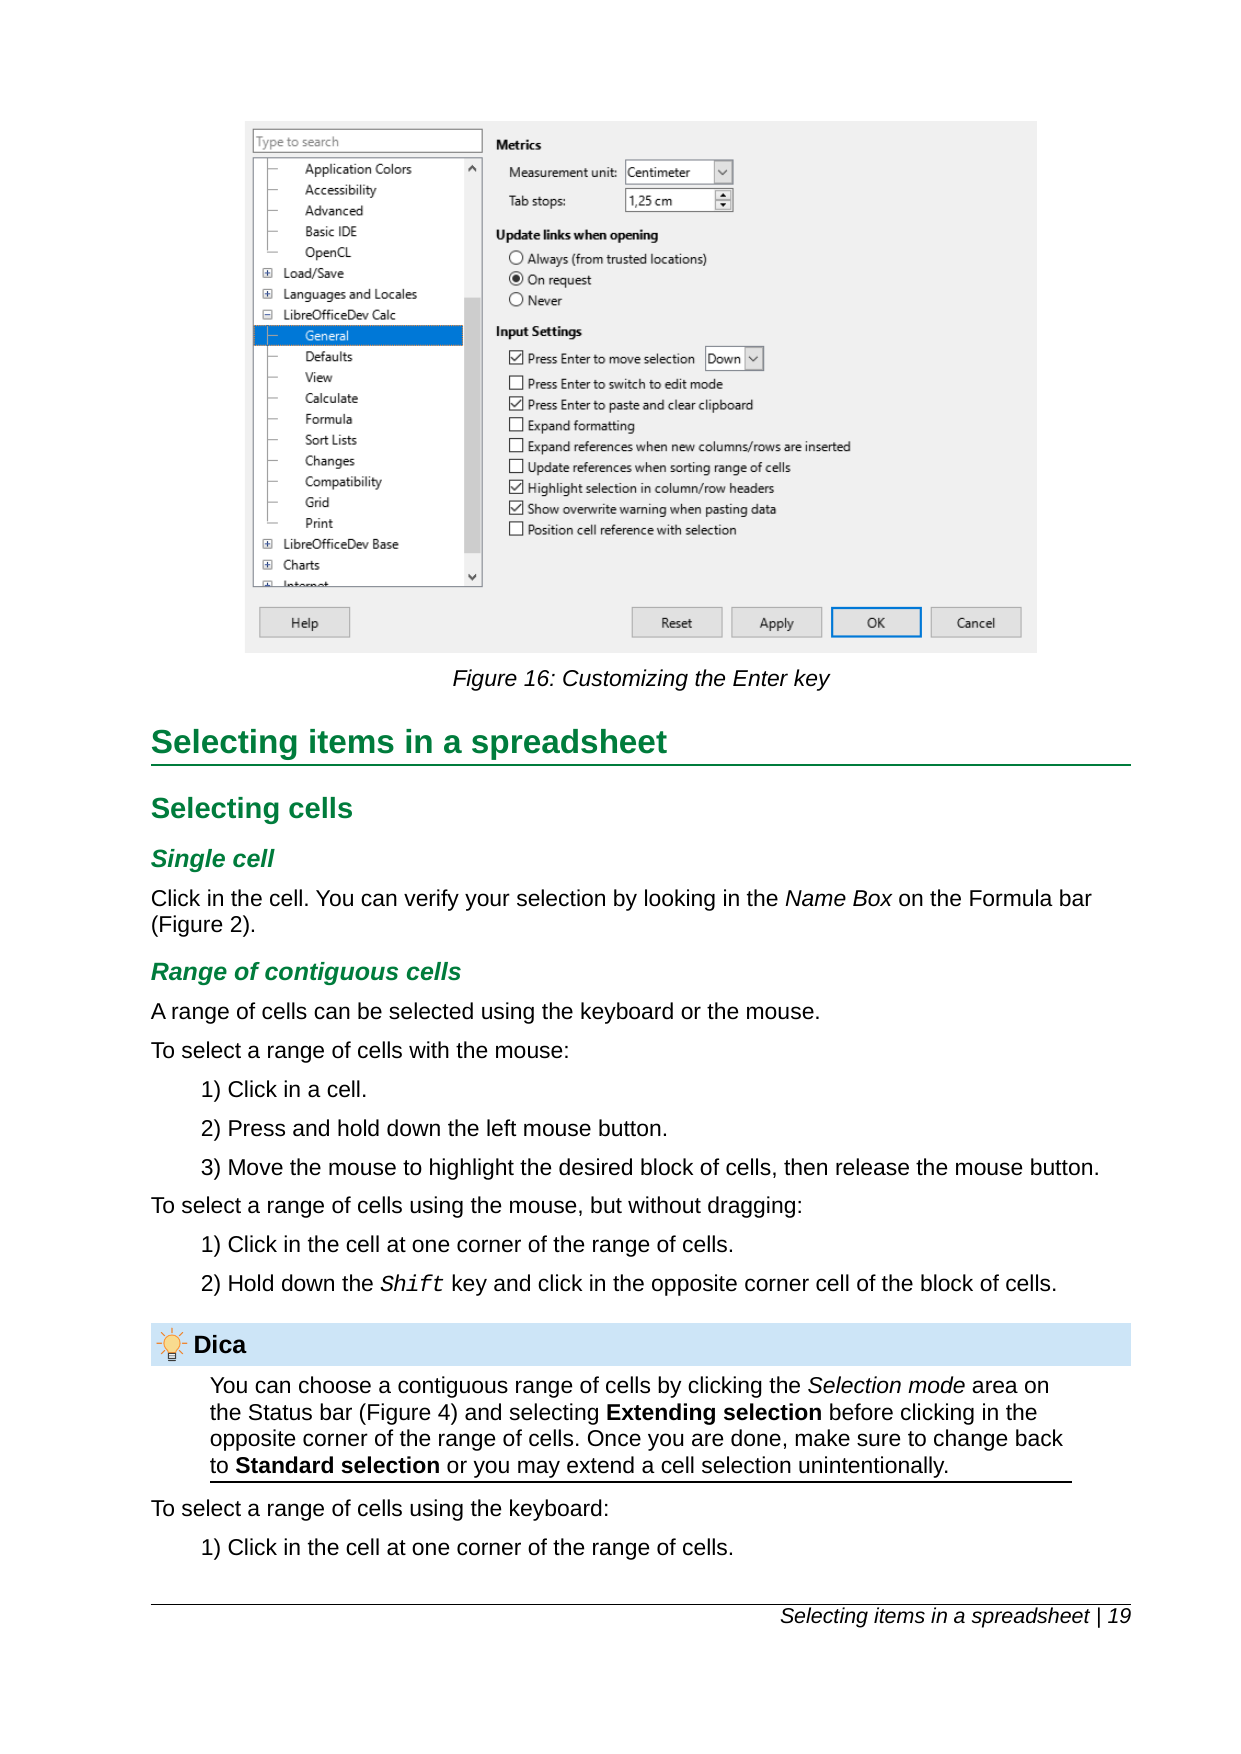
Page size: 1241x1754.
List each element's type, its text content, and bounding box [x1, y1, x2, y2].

subtitle Range of contiguous cells [151, 957, 1131, 986]
list To select a range of cells using the mouse, but without dragging: [151, 1192, 1131, 1219]
list To select a range of cells using the keyboard: [151, 1495, 1131, 1522]
list Hold down the Shift key and click in the opposite corner cell of the block of cells. [227, 1270, 1131, 1298]
text Click in the cell. You can verify your selection by looking in the Name Box on the Formula bar (Figure 2). [151, 885, 1131, 938]
list To select a range of cells with the mouse: [151, 1037, 1131, 1063]
text Figure 16: Customizing the Enter key [245, 665, 1037, 691]
list Move the mouse to highlight the desired block of cells, then release the mouse button. [227, 1154, 1131, 1180]
list Click in a cell. [227, 1076, 1131, 1102]
text You can choose a contiguous range of cells by clicking the Selection mode area on the Status bar (Figure 4) and selecting Extending selection before clicking in the opposite corner of the range of cells. Once you are done, make sure to change back to Standard selection or you may extend a cell selection unintentionally. [209, 1372, 1072, 1483]
list Click in the cell at one corner of the range of cells. [227, 1231, 1131, 1258]
subtitle Selecting items in a spreadsheet [151, 722, 1131, 764]
subtitle Dica [151, 1323, 1131, 1366]
text A range of cells can be selected using the keyboard or the mouse. [151, 998, 1131, 1024]
subtitle Single cell [151, 844, 1131, 872]
list Press and hold down the left mouse button. [227, 1115, 1131, 1141]
picture [244, 121, 1037, 653]
list Click in the cell at one corner of the range of cells. [227, 1534, 1131, 1561]
subtitle Selecting cells [151, 791, 1131, 824]
